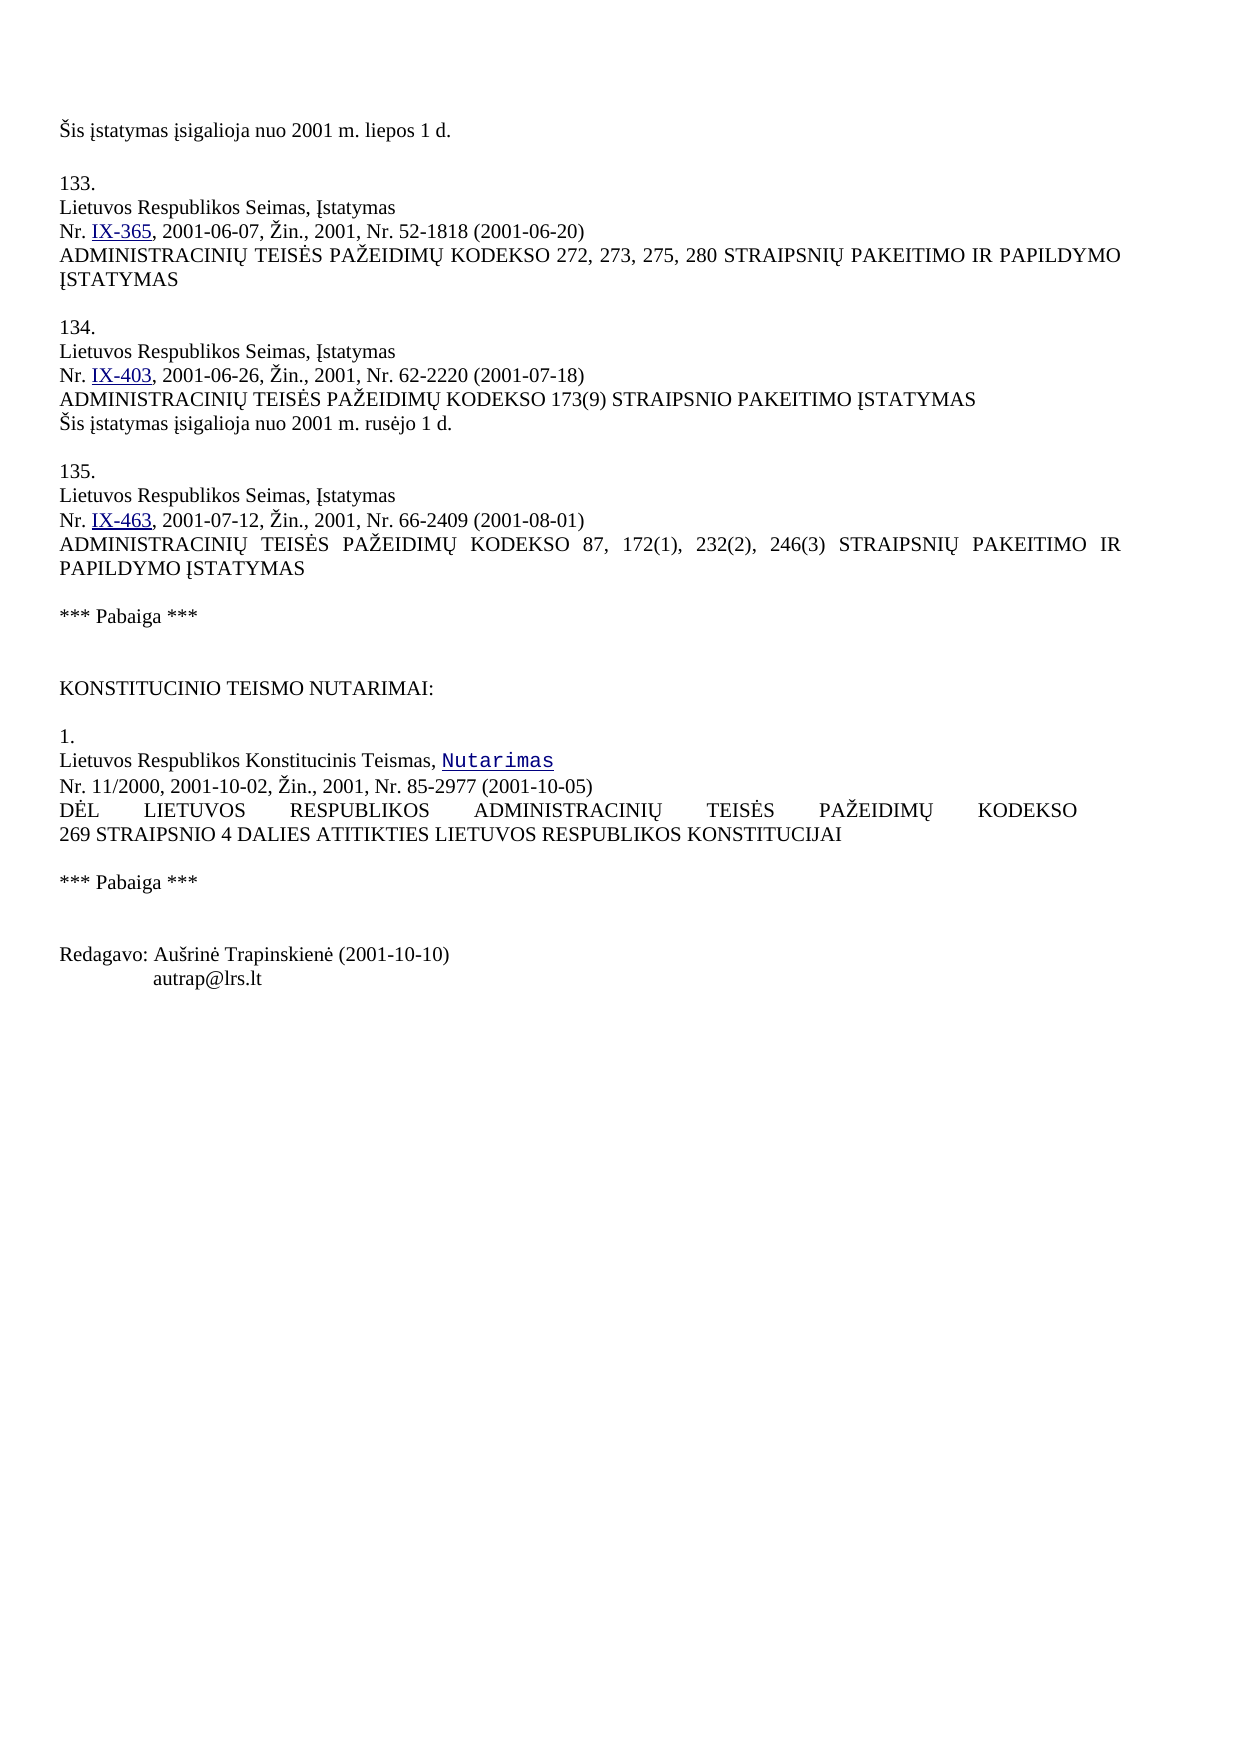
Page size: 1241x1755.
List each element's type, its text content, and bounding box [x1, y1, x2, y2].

text ADMINISTRACINIŲ TEISĖS PAŽEIDIMŲ KODEKSO 87, 172(1), 232(2), 246(3) STRAIPSNIŲ PAKEITIMO IR PAPILDYMO ĮSTATYMAS [59, 532, 1122, 580]
text Nr. IX-365, 2001-06-07, Žin., 2001, Nr. 52-1818 (2001-06-20) [59, 219, 1122, 243]
text ADMINISTRACINIŲ TEISĖS PAŽEIDIMŲ KODEKSO 173(9) STRAIPSNIO PAKEITIMO ĮSTATYMAS [59, 387, 1122, 411]
text Redagavo: Aušrinė Trapinskienė (2001-10-10) [59, 942, 1122, 966]
text 134. [59, 315, 1122, 339]
text 135. [59, 459, 1122, 483]
text Nr. IX-463, 2001-07-12, Žin., 2001, Nr. 66-2409 (2001-08-01) [59, 507, 1122, 532]
text Šis įstatymas įsigalioja nuo 2001 m. rusėjo 1 d. [59, 411, 1122, 435]
text Lietuvos Respublikos Konstitucinis Teismas, Nutarimas [59, 748, 1122, 774]
text Nr. IX-403, 2001-06-26, Žin., 2001, Nr. 62-2220 (2001-07-18) [59, 363, 1122, 387]
text *** Pabaiga *** [59, 604, 1122, 628]
text 1. [59, 724, 1122, 748]
text autrap@lrs.lt [59, 966, 1122, 990]
text Lietuvos Respublikos Seimas, Įstatymas [59, 339, 1122, 363]
text Šis įstatymas įsigalioja nuo 2001 m. liepos 1 d. [59, 118, 1122, 142]
text ADMINISTRACINIŲ TEISĖS PAŽEIDIMŲ KODEKSO 272, 273, 275, 280 STRAIPSNIŲ PAKEITIMO IR PAPILDYMO ĮSTATYMAS [59, 243, 1122, 291]
text Lietuvos Respublikos Seimas, Įstatymas [59, 195, 1122, 219]
text Nr. 11/2000, 2001-10-02, Žin., 2001, Nr. 85-2977 (2001-10-05) [59, 774, 1122, 798]
text 133. [59, 171, 1122, 195]
text *** Pabaiga *** [59, 870, 1122, 894]
text DĖL LIETUVOS RESPUBLIKOS ADMINISTRACINIŲ TEISĖS PAŽEIDIMŲ KODEKSO 269 STRAIPSNIO 4 DALIES ATITIKTIES LIETUVOS RESPUBLIKOS KONSTITUCIJAI [59, 798, 1122, 846]
text Lietuvos Respublikos Seimas, Įstatymas [59, 483, 1122, 507]
text KONSTITUCINIO TEISMO NUTARIMAI: [59, 676, 1122, 700]
